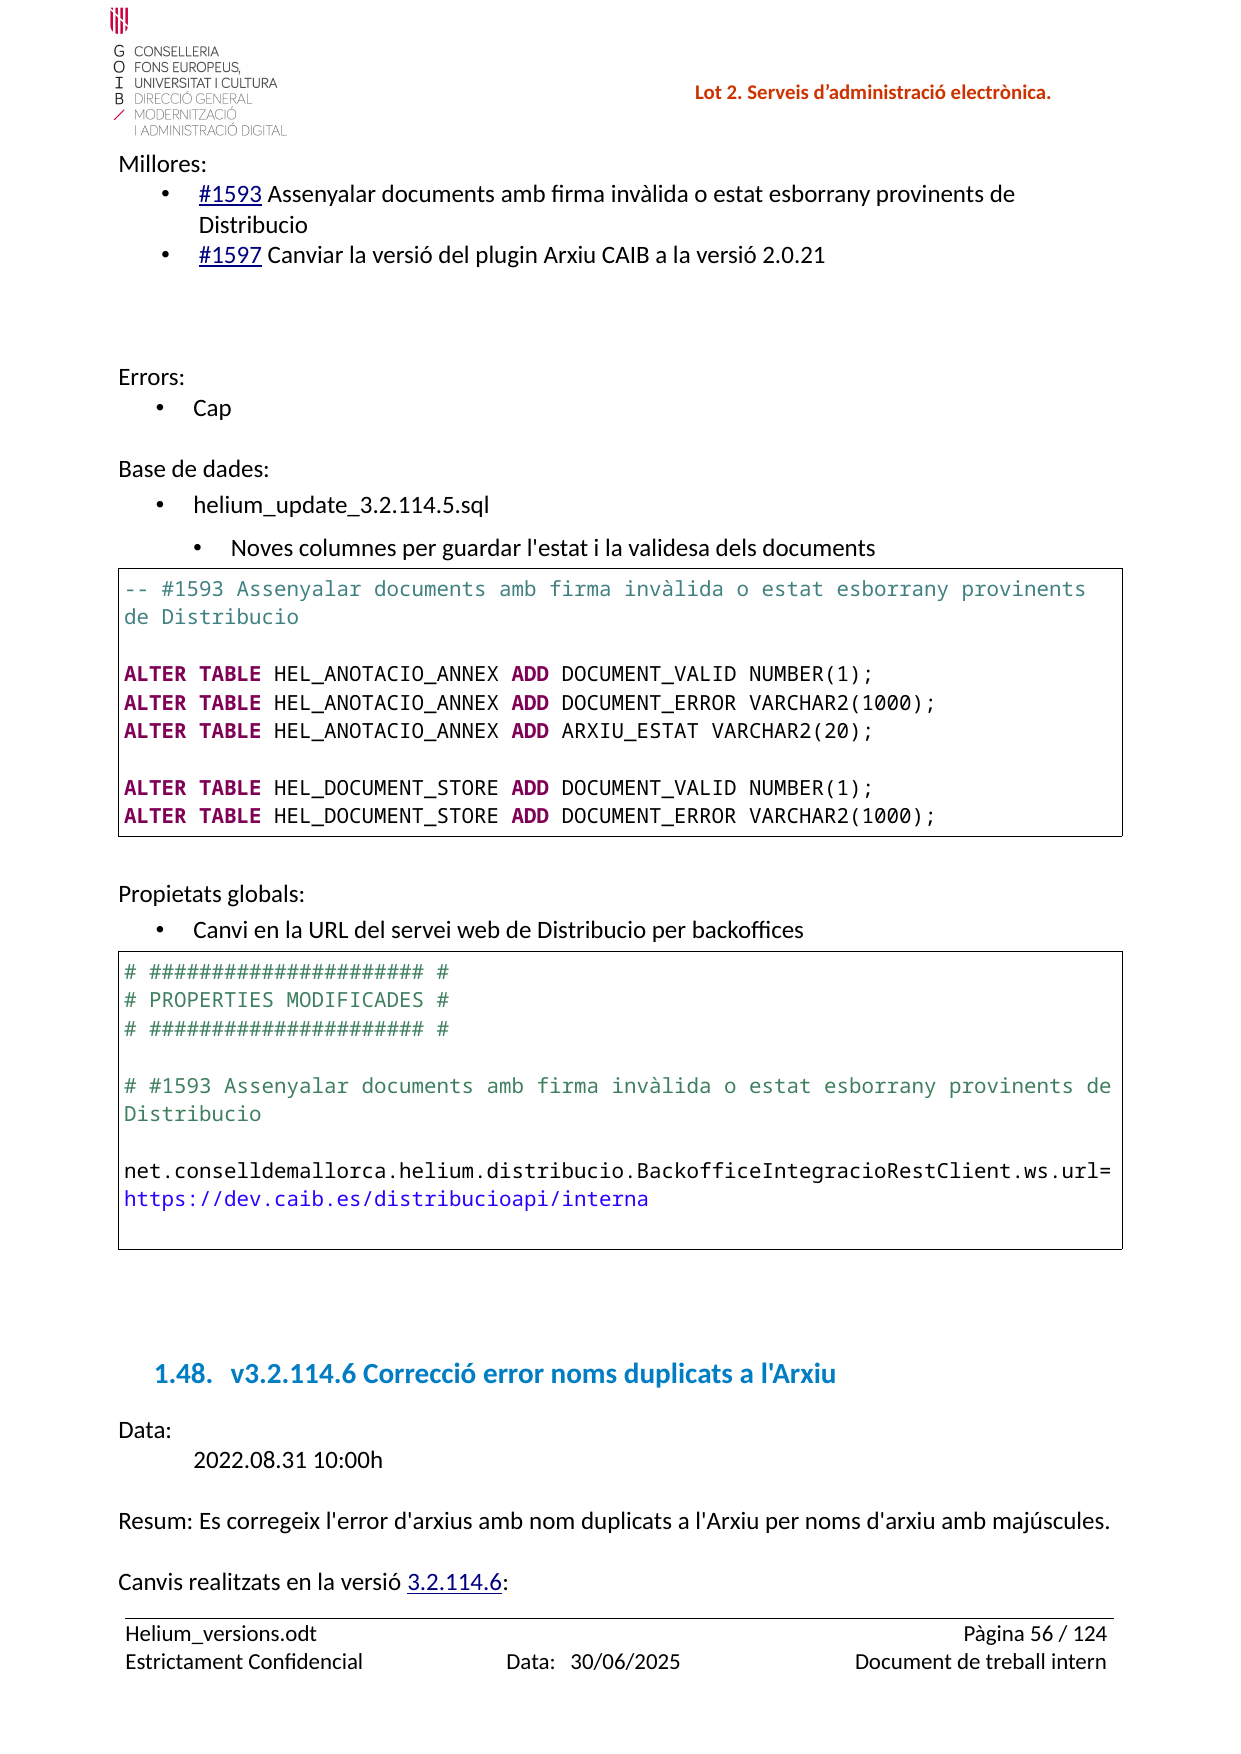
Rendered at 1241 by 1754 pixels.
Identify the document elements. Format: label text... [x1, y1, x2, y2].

table_header -- #1593 Assenyalar documents amb firma invàlida o estat esborrany provinents de Distribucio ALTER TABLE HEL_ANOTACIO_ANNEX ADD DOCUMENT_VALID NUMBER(1); ALTER TABLE HEL_ANOTACIO_ANNEX ADD DOCUMENT_ERROR VARCHAR2(1000); ALTER TABLE HEL_ANOTACIO_ANNEX ADD ARXIU_ESTAT VARCHAR2(20); ALTER TABLE HEL_DOCUMENT_STORE ADD DOCUMENT_VALID NUMBER(1); ALTER TABLE HEL_DOCUMENT_STORE ADD DOCUMENT_ERROR VARCHAR2(1000); [119, 569, 1122, 836]
text 2022.08.31 10:00h [118, 1444, 1122, 1475]
text Millores: [118, 148, 1122, 178]
list helium_update_3.2.114.5.sql [156, 489, 1122, 520]
subtitle v3.2.114.6 Correcció error noms duplicats a l'Arxiu [153, 1355, 1122, 1390]
text Canvis realitzats en la versió 3.2.114.6: [118, 1567, 1122, 1597]
picture [100, 0, 297, 144]
list #1593 Assenyalar documents amb firma invàlida o estat esborrany provinents de Distribucio [161, 178, 1122, 239]
text Propietats globals: [118, 878, 1122, 909]
list Noves columnes per guardar l'estat i la validesa dels documents [193, 532, 1122, 562]
text Data: [118, 1414, 1122, 1444]
text Resum: Es corregeix l'error d'arxius amb nom duplicats a l'Arxiu per noms d'arxiu amb majúscules. [118, 1506, 1122, 1536]
text Errors: [118, 361, 1122, 392]
list #1597 Canviar la versió del plugin Arxiu CAIB a la versió 2.0.21 [161, 239, 1122, 270]
text Base de dades: [118, 453, 1122, 483]
list Canvi en la URL del servei web de Distribucio per backoffices [156, 915, 1122, 945]
list Cap [156, 392, 1122, 422]
table_header # ###################### # # PROPERTIES MODIFICADES # # ###################### # # #1593 Assenyalar documents amb firma invàlida o estat esborrany provinents de Distribucio net.conselldemallorca.helium.distribucio.BackofficeIntegracioRestClient.ws.url=https://dev.caib.es/distribucioapi/interna [119, 952, 1122, 1249]
